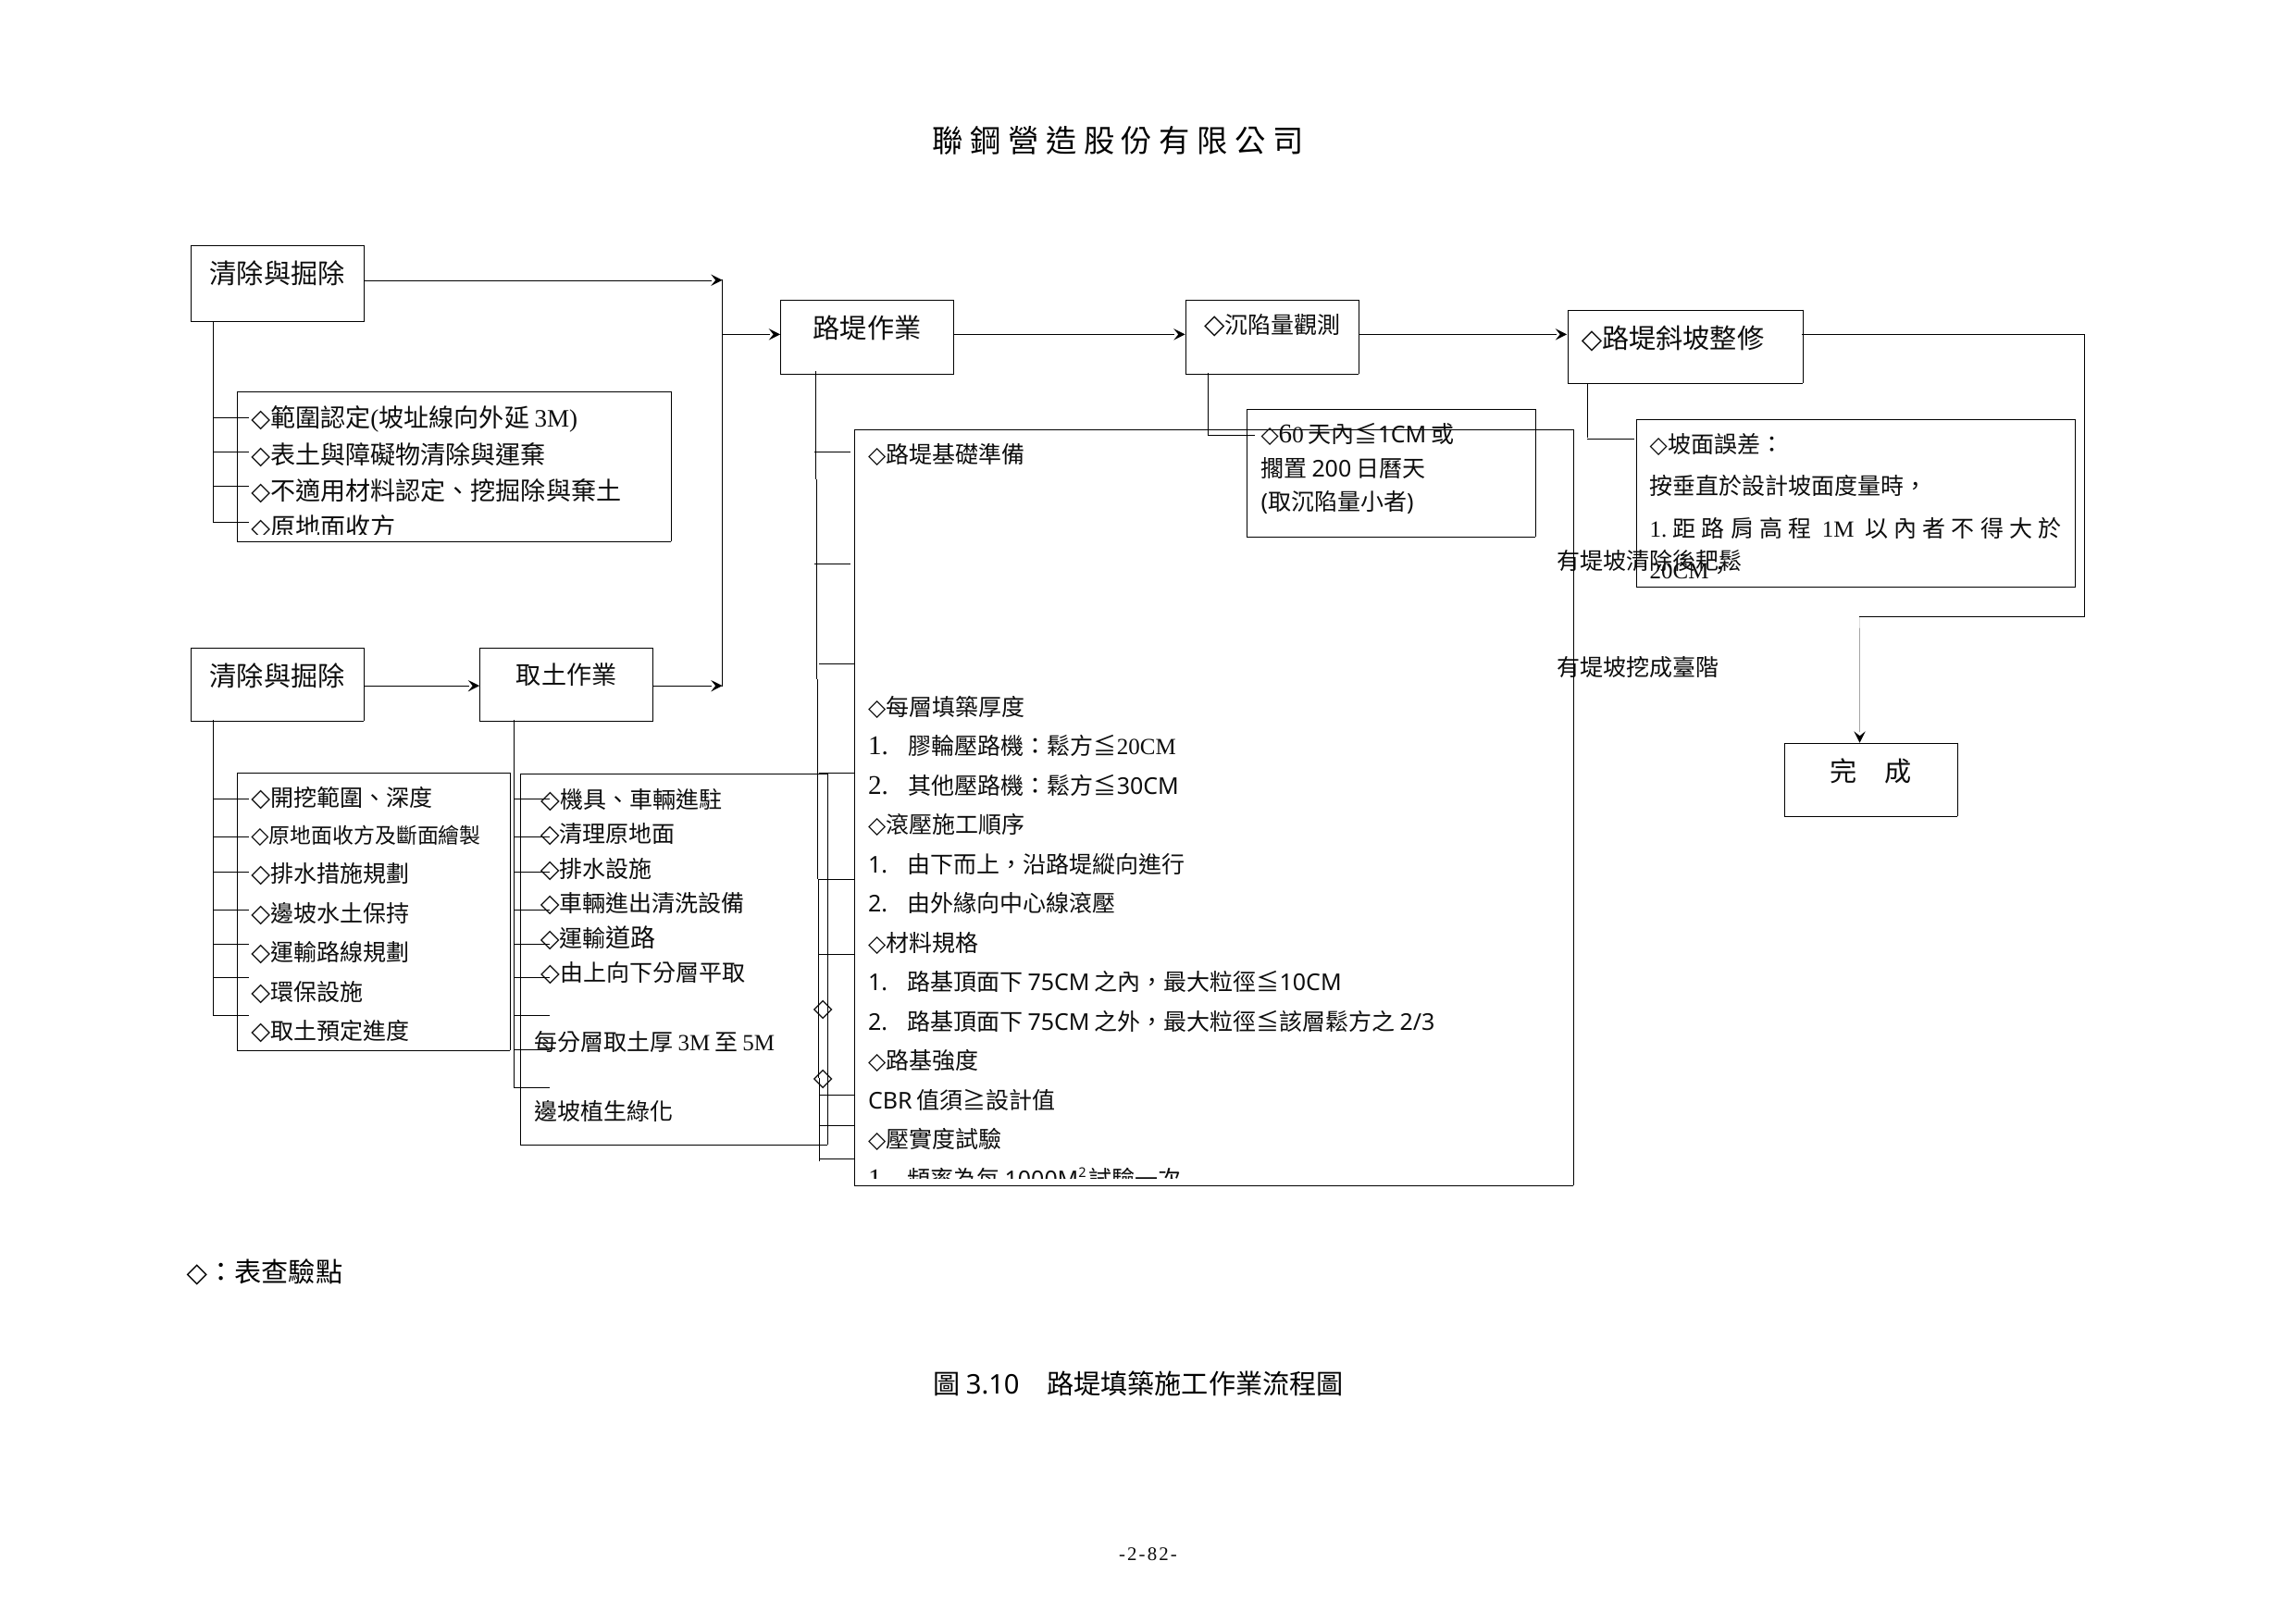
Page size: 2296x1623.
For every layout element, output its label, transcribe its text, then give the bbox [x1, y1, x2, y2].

table_cell ◇：表查驗點 圖 3.10 路堤填築施工作業流程圖 [106, 185, 2129, 1402]
table_header 聯 鋼 營 造 股 份 有 限 公 司 [106, 117, 2129, 185]
